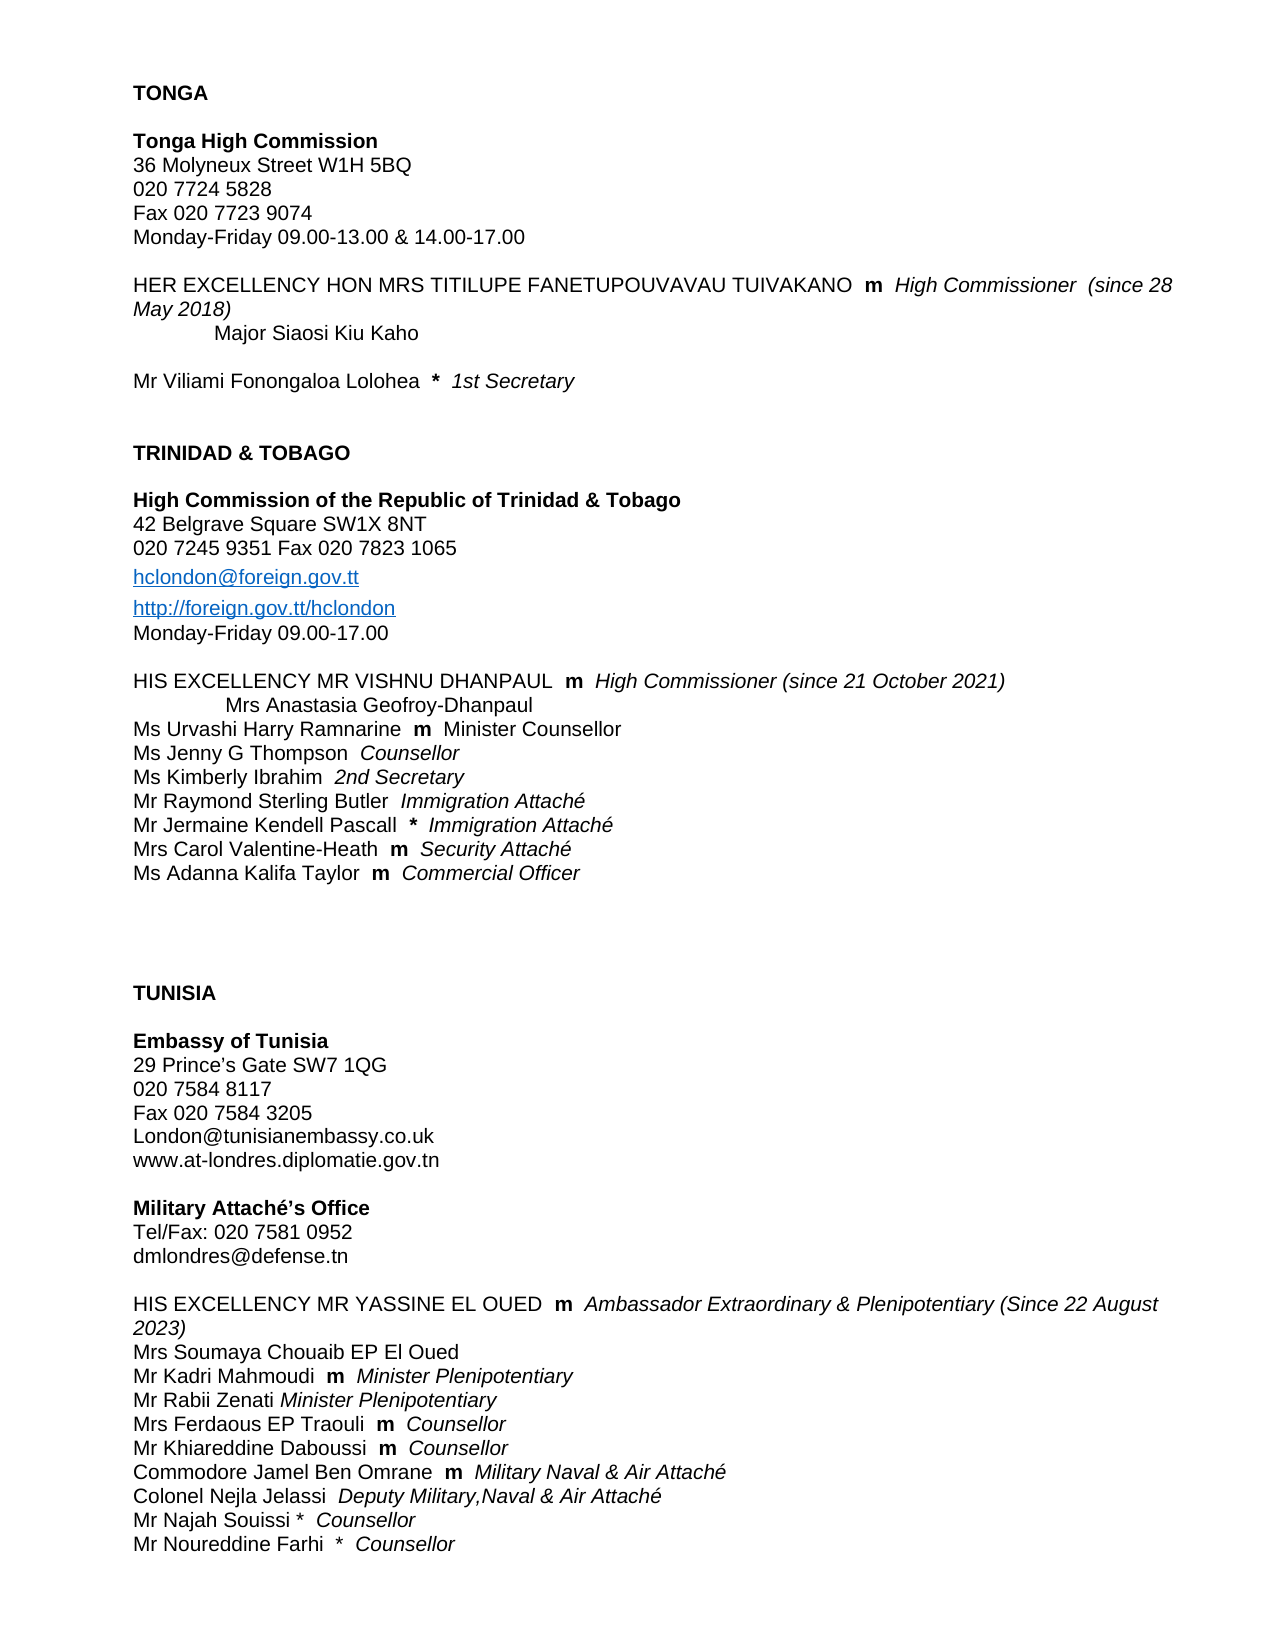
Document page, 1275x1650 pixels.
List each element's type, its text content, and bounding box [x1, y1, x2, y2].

text Mr Kadri Mahmoudi m Minister Plenipotentiary [133, 1364, 1181, 1388]
text HIS EXCELLENCY MR YASSINE EL OUED m Ambassador Extraordinary & Plenipotentiary (Since 22 August 2023) [133, 1292, 1181, 1340]
text Monday-Friday 09.00-17.00 [133, 621, 1181, 645]
text TUNISIA [133, 981, 1181, 1004]
text London@tunisianembassy.co.uk [133, 1124, 1181, 1148]
text Fax 020 7723 9074 [133, 201, 1181, 225]
text Mr Najah Souissi * Counsellor [133, 1508, 1181, 1532]
text Colonel Nejla Jelassi Deputy Military,Naval & Air Attaché [133, 1484, 1181, 1508]
text Tonga High Commission [133, 129, 1181, 153]
text Mr Rabii Zenati Minister Plenipotentiary [133, 1388, 1181, 1412]
text HER EXCELLENCY HON MRS TITILUPE FANETUPOUVAVAU TUIVAKANO m High Commissioner (since 28 May 2018) [133, 273, 1181, 321]
text Ms Urvashi Harry Ramnarine m Minister Counsellor [133, 717, 1181, 741]
text HIS EXCELLENCY MR VISHNU DHANPAUL m High Commissioner (since 21 October 2021) [133, 669, 1181, 693]
text 42 Belgrave Square SW1X 8NT [133, 512, 1181, 536]
text TRINIDAD & TOBAGO [133, 440, 1181, 464]
text 020 7245 9351 Fax 020 7823 1065 [133, 536, 1181, 560]
text 020 7724 5828 [133, 177, 1181, 201]
text Ms Adanna Kalifa Taylor m Commercial Officer [133, 861, 1181, 885]
text Commodore Jamel Ben Omrane m Military Naval & Air Attaché [133, 1460, 1181, 1484]
text Tel/Fax: 020 7581 0952 [133, 1220, 1181, 1244]
text Military Attaché’s Office [133, 1196, 1181, 1220]
text www.at-londres.diplomatie.gov.tn [133, 1148, 1181, 1172]
text Monday-Friday 09.00-13.00 & 14.00-17.00 [133, 225, 1181, 249]
text Mr Viliami Fonongaloa Lolohea * 1st Secretary [133, 368, 1181, 392]
text Mrs Soumaya Chouaib EP El Oued [133, 1340, 1181, 1364]
text hclondon@foreign.gov.tt [133, 560, 1181, 591]
text dmlondres@defense.tn [133, 1244, 1181, 1268]
text Embassy of Tunisia [133, 1028, 1181, 1052]
text Mrs Carol Valentine-Heath m Security Attaché [133, 837, 1181, 861]
text 29 Prince’s Gate SW7 1QG [133, 1052, 1181, 1076]
text Ms Kimberly Ibrahim 2nd Secretary [133, 765, 1181, 789]
text Fax 020 7584 3205 [133, 1100, 1181, 1124]
text Ms Jenny G Thompson Counsellor [133, 741, 1181, 765]
text TONGA [133, 81, 1181, 105]
text Mr Jermaine Kendell Pascall * Immigration Attaché [133, 813, 1181, 837]
text Mr Noureddine Farhi * Counsellor [133, 1532, 1181, 1556]
text Mrs Ferdaous EP Traouli m Counsellor [133, 1412, 1181, 1436]
text Mrs Anastasia Geofroy-Dhanpaul [133, 693, 1181, 717]
text http://foreign.gov.tt/hclondon [133, 591, 1181, 621]
text Mr Khiareddine Daboussi m Counsellor [133, 1436, 1181, 1460]
text 36 Molyneux Street W1H 5BQ [133, 153, 1181, 177]
text 020 7584 8117 [133, 1076, 1181, 1100]
text Major Siaosi Kiu Kaho [133, 321, 1181, 344]
text High Commission of the Republic of Trinidad & Tobago [133, 488, 1181, 512]
text Mr Raymond Sterling Butler Immigration Attaché [133, 789, 1181, 813]
